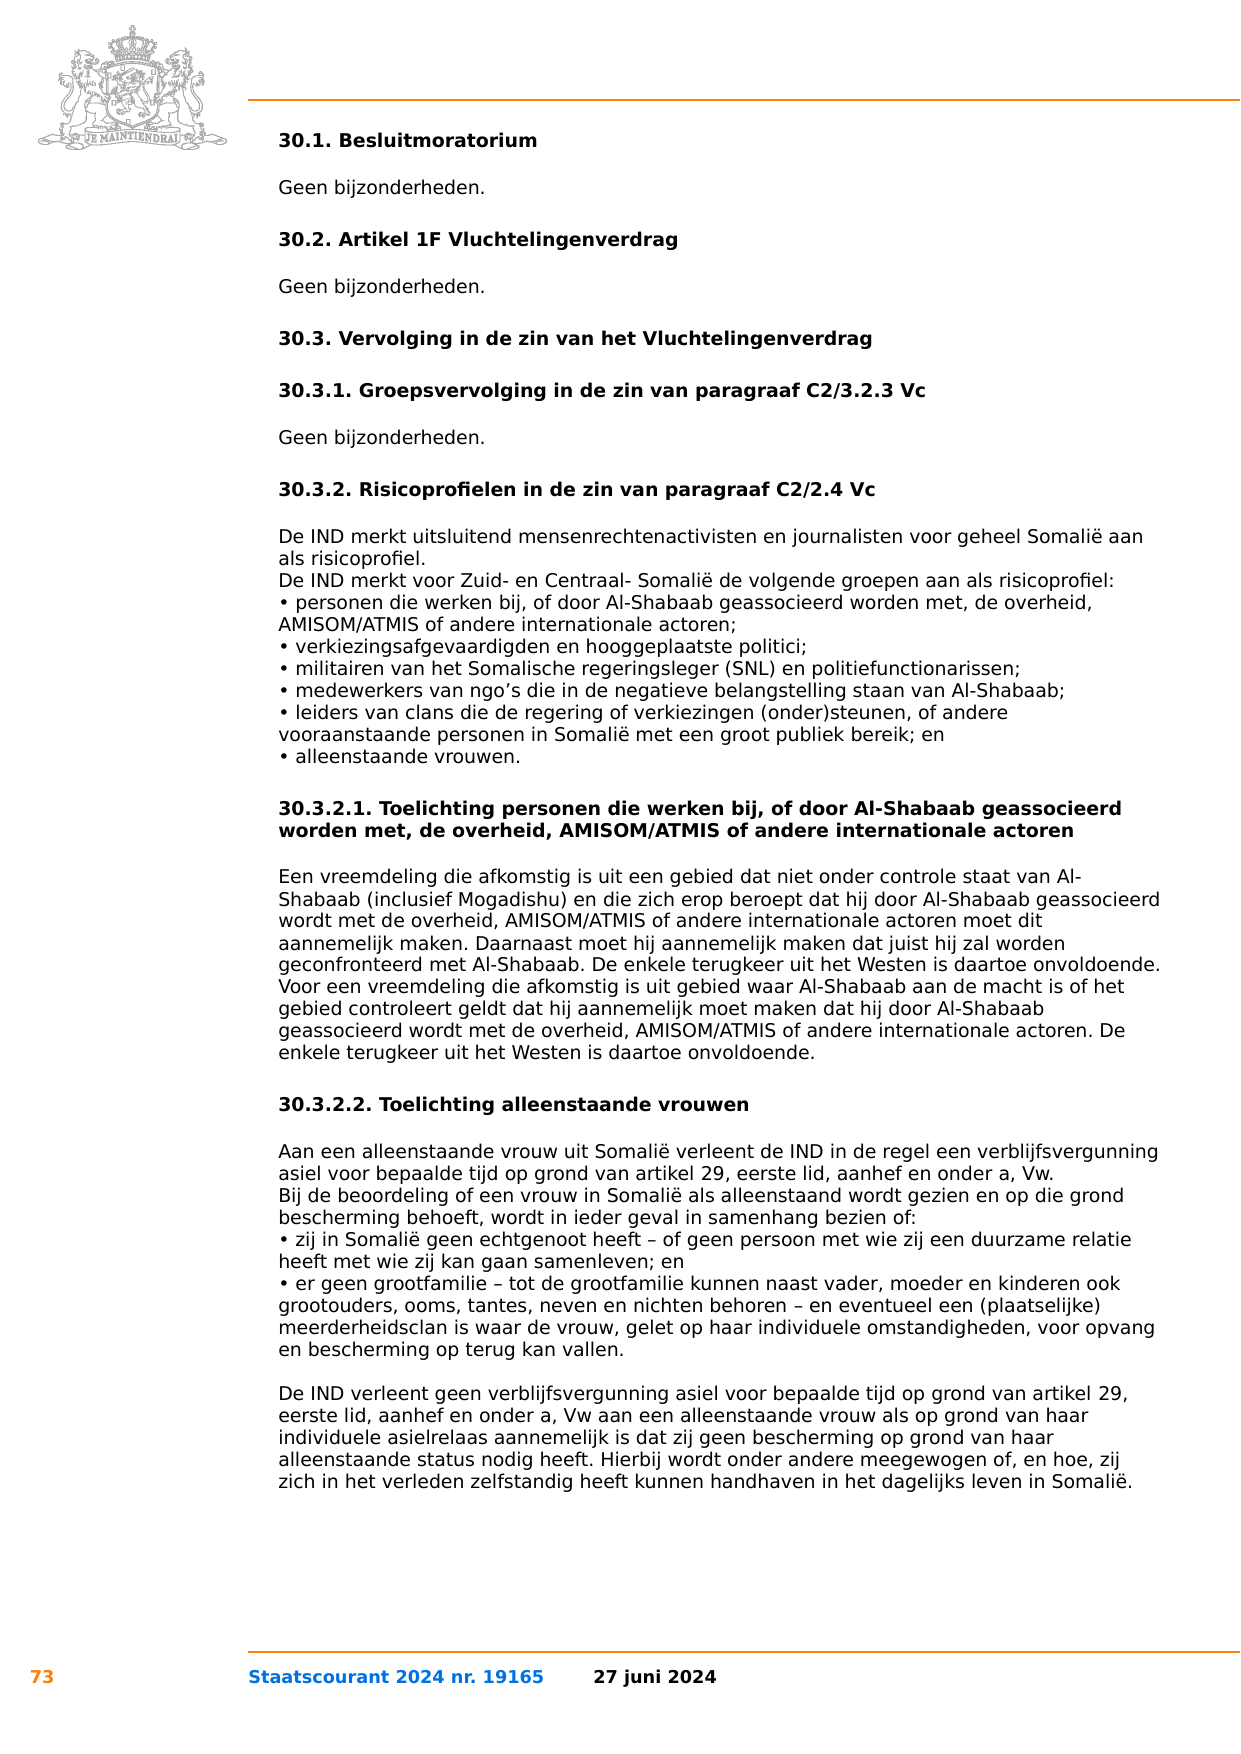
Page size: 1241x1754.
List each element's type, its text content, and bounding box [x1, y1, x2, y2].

subtitle 30.3.2. Risicoprofielen in de zin van paragraaf C2/2.4 Vc [278, 479, 1163, 501]
text • leiders van clans die de regering of verkiezingen (onder)steunen, of andere vooraanstaande personen in Somalië met een groot publiek bereik; en [278, 702, 1163, 746]
text Voor een vreemdeling die afkomstig is uit gebied waar Al-Shabaab aan de macht is of het gebied controleert geldt dat hij aannemelijk moet maken dat hij door Al-Shabaab geassocieerd wordt met de overheid, AMISOM/ATMIS of andere internationale actoren. De enkele terugkeer uit het Westen is daartoe onvoldoende. [278, 976, 1163, 1064]
subtitle 30.3. Vervolging in de zin van het Vluchtelingenverdrag [278, 328, 1163, 350]
text • medewerkers van ngo’s die in de negatieve belangstelling staan van Al-Shabaab; [278, 679, 1163, 702]
text • verkiezingsafgevaardigden en hooggeplaatste politici; [278, 636, 1163, 658]
text • zij in Somalië geen echtgenoot heeft – of geen persoon met wie zij een duurzame relatie heeft met wie zij kan gaan samenleven; en [278, 1229, 1163, 1273]
subtitle 30.3.2.2. Toelichting alleenstaande vrouwen [278, 1094, 1163, 1116]
text Aan een alleenstaande vrouw uit Somalië verleent de IND in de regel een verblijfsvergunning asiel voor bepaalde tijd op grond van artikel 29, eerste lid, aanhef en onder a, Vw. [278, 1141, 1163, 1185]
subtitle 30.3.1. Groepsvervolging in de zin van paragraaf C2/3.2.3 Vc [278, 380, 1163, 402]
text • personen die werken bij, of door Al-Shabaab geassocieerd worden met, de overheid, AMISOM/ATMIS of andere internationale actoren; [278, 592, 1163, 636]
text Geen bijzonderheden. [278, 177, 1163, 199]
text De IND merkt voor Zuid- en Centraal- Somalië de volgende groepen aan als risicoprofiel: [278, 570, 1163, 592]
text Een vreemdeling die afkomstig is uit een gebied dat niet onder controle staat van Al-Shabaab (inclusief Mogadishu) en die zich erop beroept dat hij door Al-Shabaab geassocieerd wordt met de overheid, AMISOM/ATMIS of andere internationale actoren moet dit aannemelijk maken. Daarnaast moet hij aannemelijk maken dat juist hij zal worden geconfronteerd met Al-Shabaab. De enkele terugkeer uit het Westen is daartoe onvoldoende. [278, 866, 1163, 976]
text Geen bijzonderheden. [278, 427, 1163, 449]
text Bij de beoordeling of een vrouw in Somalië als alleenstaand wordt gezien en op die grond bescherming behoeft, wordt in ieder geval in samenhang bezien of: [278, 1185, 1163, 1229]
text • alleenstaande vrouwen. [278, 746, 1163, 767]
picture [38, 25, 227, 150]
subtitle 30.2. Artikel 1F Vluchtelingenverdrag [278, 229, 1163, 251]
subtitle 30.1. Besluitmoratorium [278, 130, 1163, 152]
text Geen bijzonderheden. [278, 276, 1163, 298]
text • er geen grootfamilie – tot de grootfamilie kunnen naast vader, moeder en kinderen ook grootouders, ooms, tantes, neven en nichten behoren – en eventueel een (plaatselijke) meerderheidsclan is waar de vrouw, gelet op haar individuele omstandigheden, voor opvang en bescherming op terug kan vallen. [278, 1273, 1163, 1361]
text • militairen van het Somalische regeringsleger (SNL) en politiefunctionarissen; [278, 658, 1163, 679]
text De IND merkt uitsluitend mensenrechtenactivisten en journalisten voor geheel Somalië aan als risicoprofiel. [278, 526, 1163, 570]
text De IND verleent geen verblijfsvergunning asiel voor bepaalde tijd op grond van artikel 29, eerste lid, aanhef en onder a, Vw aan een alleenstaande vrouw als op grond van haar individuele asielrelaas aannemelijk is dat zij geen bescherming op grond van haar alleenstaande status nodig heeft. Hierbij wordt onder andere meegewogen of, en hoe, zij zich in het verleden zelfstandig heeft kunnen handhaven in het dagelijks leven in Somalië. [278, 1383, 1163, 1493]
subtitle 30.3.2.1. Toelichting personen die werken bij, of door Al-Shabaab geassocieerd worden met, de overheid, AMISOM/ATMIS of andere internationale actoren [278, 797, 1163, 841]
